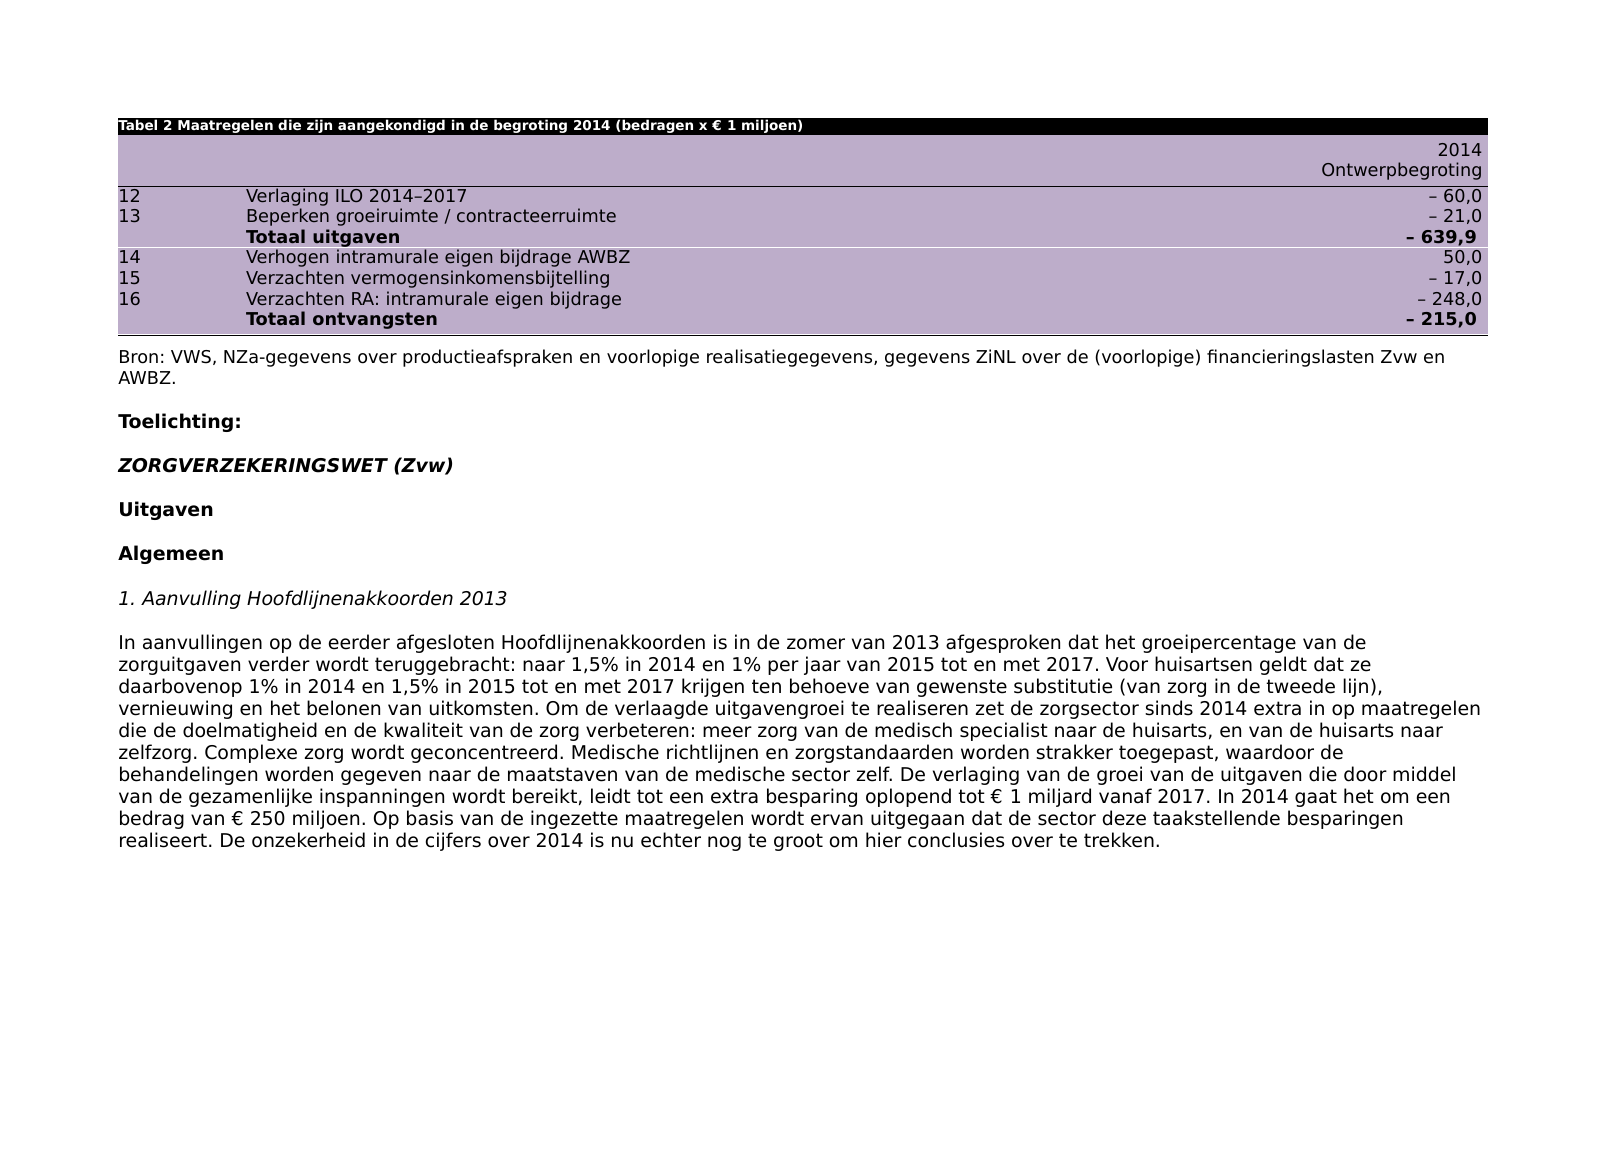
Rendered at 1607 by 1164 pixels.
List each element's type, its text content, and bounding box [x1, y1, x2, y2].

subtitle Algemeen [118, 543, 1488, 565]
table_cell Totaal ontvangsten [240, 309, 1214, 334]
table_cell [118, 135, 240, 186]
text In aanvullingen op de eerder afgesloten Hoofdlijnenakkoorden is in de zomer van 2013 afgesproken dat het groeipercentage van de zorguitgaven verder wordt teruggebracht: naar 1,5% in 2014 en 1% per jaar van 2015 tot en met 2017. Voor huisartsen geldt dat ze daarbovenop 1% in 2014 en 1,5% in 2015 tot en met 2017 krijgen ten behoeve van gewenste substitutie (van zorg in de tweede lijn), vernieuwing en het belonen van uitkomsten. Om de verlaagde uitgavengroei te realiseren zet de zorgsector sinds 2014 extra in op maatregelen die de doelmatigheid en de kwaliteit van de zorg verbeteren: meer zorg van de medisch specialist naar de huisarts, en van de huisarts naar zelfzorg. Complexe zorg wordt geconcentreerd. Medische richtlijnen en zorgstandaarden worden strakker toegepast, waardoor de behandelingen worden gegeven naar de maatstaven van de medische sector zelf. De verlaging van de groei van de uitgaven die door middel van de gezamenlijke inspanningen wordt bereikt, leidt tot een extra besparing oplopend tot € 1 miljard vanaf 2017. In 2014 gaat het om een bedrag van € 250 miljoen. Op basis van de ingezette maatregelen wordt ervan uitgegaan dat de sector deze taakstellende besparingen realiseert. De onzekerheid in de cijfers over 2014 is nu echter nog te groot om hier conclusies over te trekken. [118, 632, 1488, 851]
table_cell Totaal uitgaven [240, 227, 1214, 247]
table_cell [240, 135, 1214, 186]
table_cell Verlaging ILO 2014–2017 [240, 187, 1214, 206]
subtitle ZORGVERZEKERINGSWET (Zvw) [118, 455, 1488, 477]
subtitle Uitgaven [118, 499, 1488, 521]
table_cell 2014 Ontwerpbegroting [1214, 135, 1488, 186]
table_cell [118, 227, 240, 247]
table_cell 16 [118, 289, 240, 309]
table_cell Verhogen intramurale eigen bijdrage AWBZ [240, 248, 1214, 268]
table_cell – 21,0 [1214, 206, 1488, 227]
subtitle 1. Aanvulling Hoofdlijnenakkoorden 2013 [118, 587, 1488, 609]
table_cell 15 [118, 268, 240, 289]
table_cell 14 [118, 248, 240, 268]
table_cell 13 [118, 206, 240, 227]
table_cell Verzachten vermogensinkomensbijtelling [240, 268, 1214, 289]
table_cell Beperken groeiruimte / contracteerruimte [240, 206, 1214, 227]
table_cell 12 [118, 187, 240, 206]
table_cell [118, 309, 240, 334]
table_cell Bron: VWS, NZa-gegevens over productieafspraken en voorlopige realisatiegegevens, gegevens ZiNL over de (voorlopige) financieringslasten Zvw en AWBZ. [118, 336, 1488, 389]
table_cell – 17,0 [1214, 268, 1488, 289]
table_cell – 639,9 [1214, 227, 1488, 247]
table_cell – 248,0 [1214, 289, 1488, 309]
table_header Tabel 2 Maatregelen die zijn aangekondigd in de begroting 2014 (bedragen x € 1 miljoen) [118, 118, 1488, 134]
subtitle Toelichting: [118, 411, 1488, 433]
table_cell – 60,0 [1214, 187, 1488, 206]
table_cell – 215,0 [1214, 309, 1488, 334]
table_cell 50,0 [1214, 248, 1488, 268]
table_cell Verzachten RA: intramurale eigen bijdrage [240, 289, 1214, 309]
